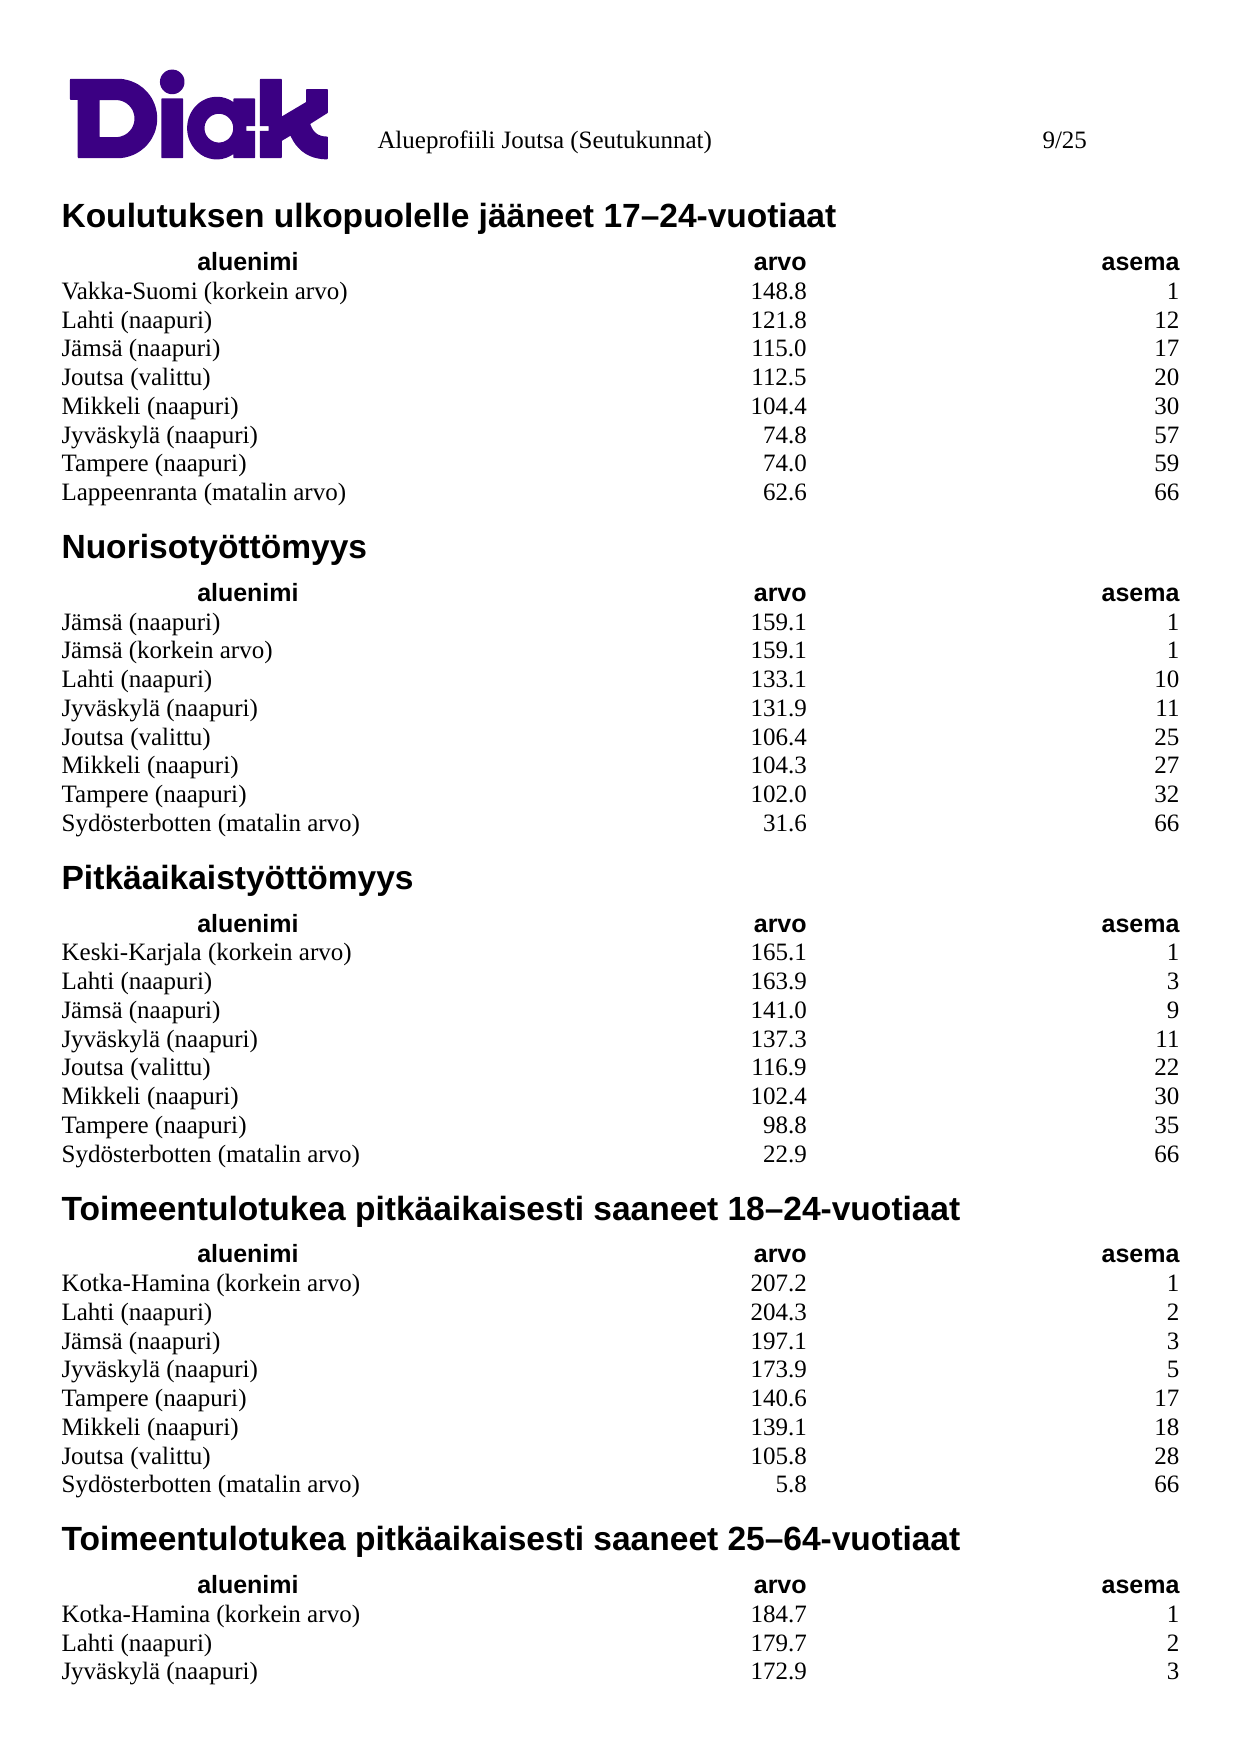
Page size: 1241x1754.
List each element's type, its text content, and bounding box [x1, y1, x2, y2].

table_cell Keski-Karjala (korkein arvo) [61, 938, 434, 966]
table_cell Lahti (naapuri) [61, 1297, 434, 1326]
table_cell 105.8 [434, 1441, 806, 1469]
table_cell Tampere (naapuri) [61, 1110, 434, 1139]
table_cell Vakka-Suomi (korkein arvo) [61, 276, 434, 305]
table_cell 121.8 [434, 305, 806, 333]
table_cell Jämsä (naapuri) [61, 334, 434, 362]
table_cell Jämsä (naapuri) [61, 607, 434, 636]
table_cell 66 [806, 808, 1179, 837]
subtitle Toimeentulotukea pitkäaikaisesti saaneet 18–24-vuotiaat [61, 1188, 1179, 1227]
table_cell Joutsa (valittu) [61, 722, 434, 751]
table_header aluenimi [61, 578, 434, 607]
table_cell Joutsa (valittu) [61, 362, 434, 391]
table_cell Jyväskylä (naapuri) [61, 1656, 434, 1685]
table_cell 18 [806, 1412, 1179, 1441]
table_cell 62.6 [434, 477, 806, 506]
table_header aluenimi [61, 247, 434, 276]
table_cell 104.3 [434, 751, 806, 779]
table_cell 207.2 [434, 1268, 806, 1297]
table_header arvo [434, 578, 806, 607]
table_cell 74.8 [434, 420, 806, 448]
table_cell Jyväskylä (naapuri) [61, 1024, 434, 1052]
table_cell Jyväskylä (naapuri) [61, 1355, 434, 1383]
table_cell 172.9 [434, 1656, 806, 1685]
table_cell 133.1 [434, 664, 806, 693]
table_cell 66 [806, 477, 1179, 506]
table_cell Tampere (naapuri) [61, 449, 434, 477]
subtitle Pitkäaikaistyöttömyys [61, 858, 1179, 896]
table_cell Kotka-Hamina (korkein arvo) [61, 1599, 434, 1628]
table_cell 30 [806, 1081, 1179, 1110]
table_cell 10 [806, 664, 1179, 693]
table_cell 31.6 [434, 808, 806, 837]
table_cell 184.7 [434, 1599, 806, 1628]
table_cell Jämsä (naapuri) [61, 1326, 434, 1354]
table_header asema [806, 247, 1179, 276]
table_cell 104.4 [434, 391, 806, 420]
subtitle Koulutuksen ulkopuolelle jääneet 17–24-vuotiaat [61, 196, 1179, 235]
table_cell 66 [806, 1470, 1179, 1498]
table_cell 102.4 [434, 1081, 806, 1110]
table_cell 17 [806, 334, 1179, 362]
table_cell Kotka-Hamina (korkein arvo) [61, 1268, 434, 1297]
table_cell 116.9 [434, 1053, 806, 1081]
table_cell 179.7 [434, 1628, 806, 1656]
table_cell 59 [806, 449, 1179, 477]
table_cell Mikkeli (naapuri) [61, 1081, 434, 1110]
table_cell Jämsä (korkein arvo) [61, 636, 434, 664]
table_cell Tampere (naapuri) [61, 1383, 434, 1412]
table_cell 57 [806, 420, 1179, 448]
table_cell 12 [806, 305, 1179, 333]
table_cell Lappeenranta (matalin arvo) [61, 477, 434, 506]
table_cell Jyväskylä (naapuri) [61, 420, 434, 448]
table_cell 173.9 [434, 1355, 806, 1383]
table_cell 148.8 [434, 276, 806, 305]
table_cell 11 [806, 693, 1179, 722]
table_cell Mikkeli (naapuri) [61, 751, 434, 779]
table_header asema [806, 1570, 1179, 1599]
table_cell Sydösterbotten (matalin arvo) [61, 1139, 434, 1167]
table_cell 35 [806, 1110, 1179, 1139]
table_cell 30 [806, 391, 1179, 420]
table_cell 137.3 [434, 1024, 806, 1052]
table_header aluenimi [61, 1240, 434, 1268]
table_cell 3 [806, 966, 1179, 995]
table_cell 140.6 [434, 1383, 806, 1412]
table_cell 20 [806, 362, 1179, 391]
table_cell 159.1 [434, 636, 806, 664]
table_cell Jämsä (naapuri) [61, 995, 434, 1024]
table_cell 131.9 [434, 693, 806, 722]
subtitle Nuorisotyöttömyys [61, 527, 1179, 566]
table_cell 25 [806, 722, 1179, 751]
table_cell Lahti (naapuri) [61, 1628, 434, 1656]
table_cell 163.9 [434, 966, 806, 995]
table_cell Sydösterbotten (matalin arvo) [61, 808, 434, 837]
table_cell 2 [806, 1297, 1179, 1326]
table_cell 1 [806, 1599, 1179, 1628]
table_cell 1 [806, 276, 1179, 305]
table_cell 11 [806, 1024, 1179, 1052]
table_cell 17 [806, 1383, 1179, 1412]
table_cell 197.1 [434, 1326, 806, 1354]
table_cell Lahti (naapuri) [61, 664, 434, 693]
table_cell 74.0 [434, 449, 806, 477]
table_cell 1 [806, 1268, 1179, 1297]
table_cell Sydösterbotten (matalin arvo) [61, 1470, 434, 1498]
table_header arvo [434, 909, 806, 937]
table_cell 28 [806, 1441, 1179, 1469]
table_cell 102.0 [434, 779, 806, 808]
table_cell Lahti (naapuri) [61, 305, 434, 333]
table_cell 2 [806, 1628, 1179, 1656]
table_header arvo [434, 1240, 806, 1268]
table_cell 98.8 [434, 1110, 806, 1139]
table_cell Lahti (naapuri) [61, 966, 434, 995]
table_cell Tampere (naapuri) [61, 779, 434, 808]
table_header aluenimi [61, 1570, 434, 1599]
table_cell 1 [806, 636, 1179, 664]
table_cell Jyväskylä (naapuri) [61, 693, 434, 722]
table_cell 32 [806, 779, 1179, 808]
table_cell 22 [806, 1053, 1179, 1081]
table_cell Mikkeli (naapuri) [61, 391, 434, 420]
table_cell 106.4 [434, 722, 806, 751]
table_cell 3 [806, 1656, 1179, 1685]
table_cell 27 [806, 751, 1179, 779]
table_cell 5.8 [434, 1470, 806, 1498]
table_header asema [806, 909, 1179, 937]
table_cell 112.5 [434, 362, 806, 391]
table_cell 66 [806, 1139, 1179, 1167]
table_cell 159.1 [434, 607, 806, 636]
table_cell 9 [806, 995, 1179, 1024]
table_cell Mikkeli (naapuri) [61, 1412, 434, 1441]
table_header arvo [434, 1570, 806, 1599]
subtitle Toimeentulotukea pitkäaikaisesti saaneet 25–64-vuotiaat [61, 1519, 1179, 1558]
table_cell 115.0 [434, 334, 806, 362]
table_cell 139.1 [434, 1412, 806, 1441]
table_cell 204.3 [434, 1297, 806, 1326]
table_header aluenimi [61, 909, 434, 937]
table_cell Joutsa (valittu) [61, 1441, 434, 1469]
table_cell 1 [806, 607, 1179, 636]
table_cell 141.0 [434, 995, 806, 1024]
table_header asema [806, 1240, 1179, 1268]
table_header asema [806, 578, 1179, 607]
table_cell 22.9 [434, 1139, 806, 1167]
table_cell 5 [806, 1355, 1179, 1383]
table_cell 165.1 [434, 938, 806, 966]
table_header arvo [434, 247, 806, 276]
table_cell 1 [806, 938, 1179, 966]
table_cell Joutsa (valittu) [61, 1053, 434, 1081]
table_cell 3 [806, 1326, 1179, 1354]
